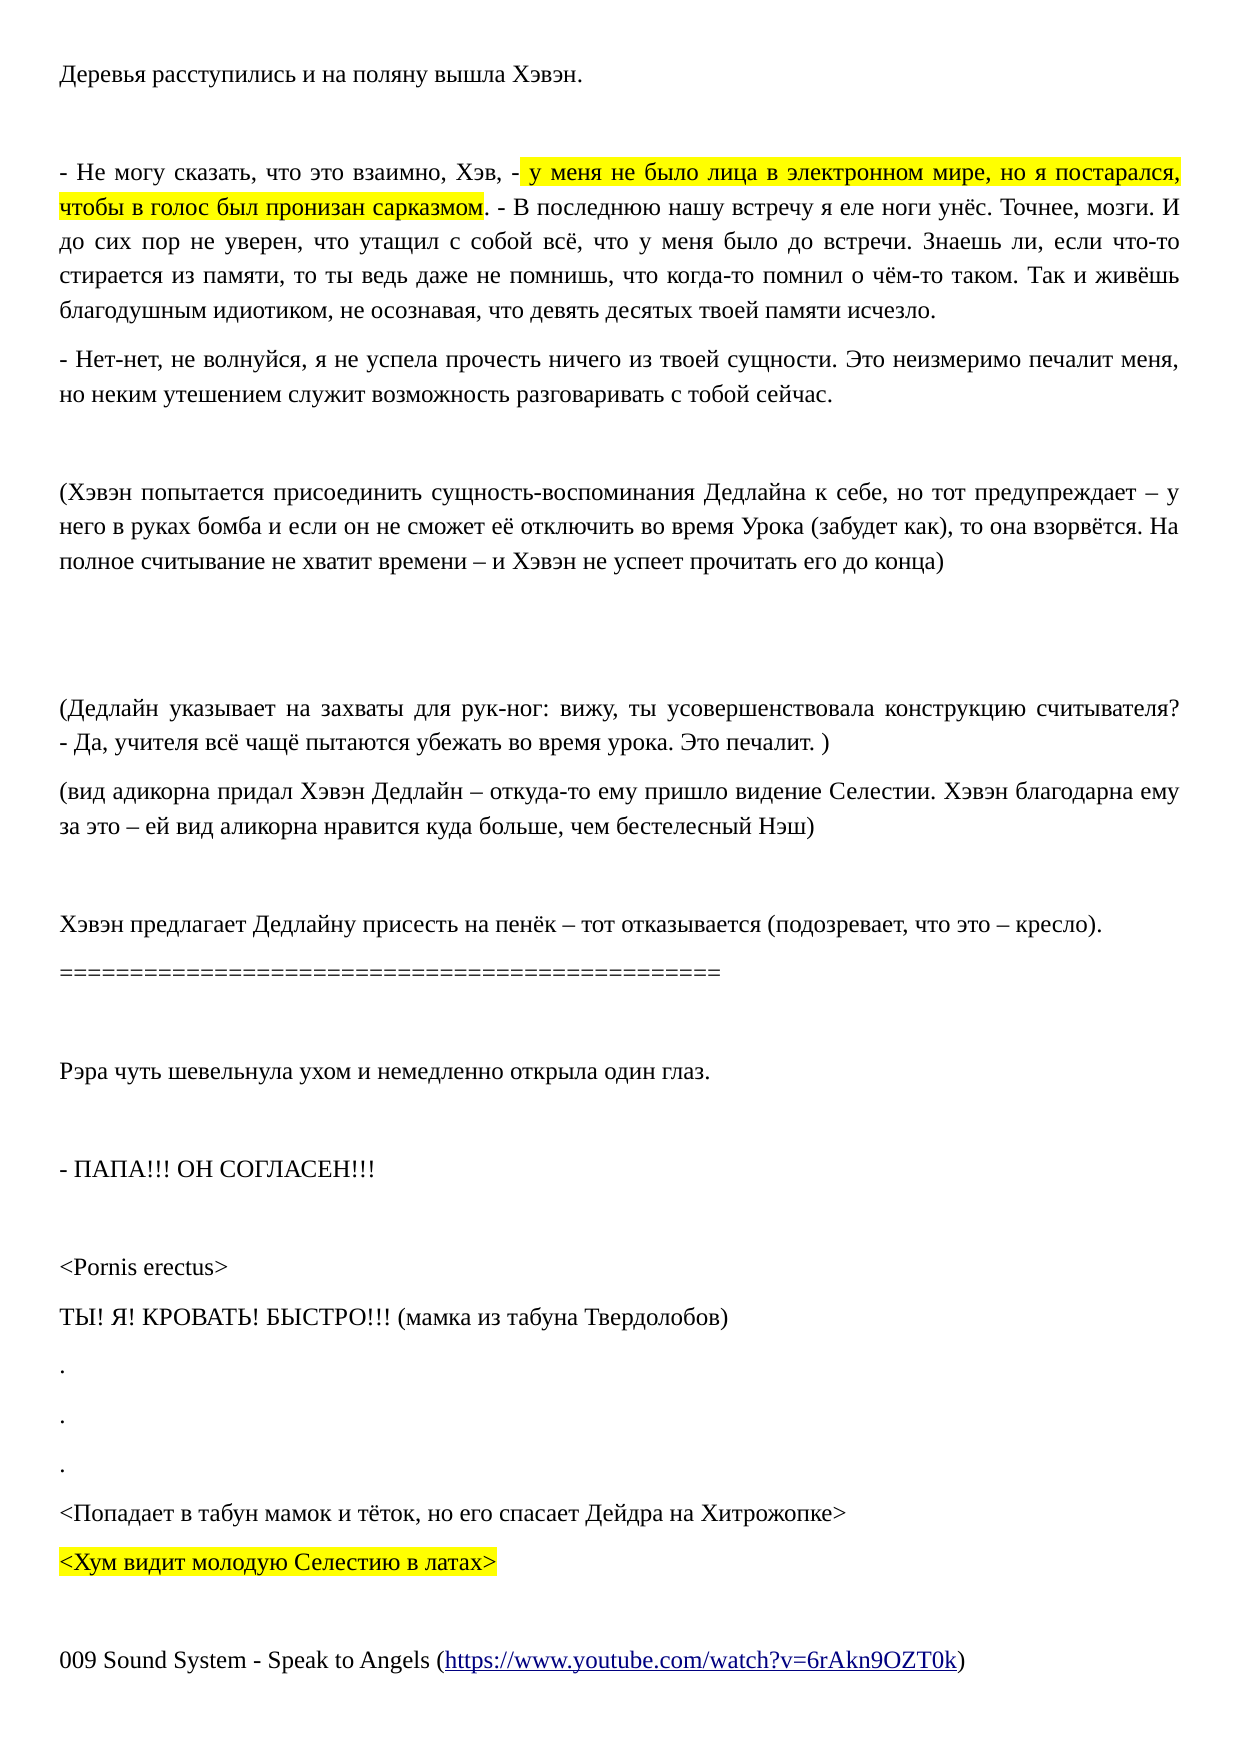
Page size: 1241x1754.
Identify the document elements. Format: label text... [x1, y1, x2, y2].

text Деревья расступились и на поляну вышла Хэвэн. [59, 59, 1181, 88]
text . [59, 1449, 1181, 1477]
text Рэра чуть шевельнула ухом и немедленно открыла один глаз. [59, 1056, 1181, 1085]
text (Дедлайн указывает на захваты для рук-ног: вижу, ты усовершенствовала конструкцию считывателя? - Да, учителя всё чащё пытаются убежать во время урока. Это печалит. ) [59, 693, 1181, 756]
text (вид адикорна придал Хэвэн Дедлайн – откуда-то ему пришло видение Селестии. Хэвэн благодарна ему за это – ей вид аликорна нравится куда больше, чем бестелесный Нэш) [59, 776, 1181, 840]
text - Не могу сказать, что это взаимно, Хэв, - у меня не было лица в электронном мире, но я постарался, чтобы в голос был пронизан сарказмом. - В последнюю нашу встречу я еле ноги унёс. Точнее, мозги. И до сих пор не уверен, что утащил с собой всё, что у меня было до встречи. Знаешь ли, если что-то стирается из памяти, то ты ведь даже не помнишь, что когда-то помнил о чём-то таком. Так и живёшь благодушным идиотиком, не осознавая, что девять десятых твоей памяти исчезло. [59, 157, 1181, 324]
text - ПАПА!!! ОН СОГЛАСЕН!!! [59, 1154, 1181, 1183]
text 009 Sound System - Speak to Angels (https://www.youtube.com/watch?v=6rAkn9OZT0k) [59, 1645, 1181, 1674]
text ТЫ! Я! КРОВАТЬ! БЫСТРО!!! (мамка из табуна Твердолобов) [59, 1302, 1181, 1330]
text <Pornis erectus> [59, 1252, 1181, 1281]
text <Хум видит молодую Селестию в латах> [59, 1547, 1181, 1576]
text <Попадает в табун мамок и тёток, но его спасает Дейдра на Хитрожопке> [59, 1498, 1181, 1527]
text =============================================== [59, 958, 1181, 987]
text . [59, 1351, 1181, 1379]
text - Нет-нет, не волнуйся, я не успела прочесть ничего из твоей сущности. Это неизмеримо печалит меня, но неким утешением служит возможность разговаривать с тобой сейчас. [59, 344, 1181, 407]
text . [59, 1400, 1181, 1428]
text (Хэвэн попытается присоединить сущность-воспоминания Дедлайна к себе, но тот предупреждает – у него в руках бомба и если он не сможет её отключить во время Урока (забудет как), то она взорвётся. На полное считывание не хватит времени – и Хэвэн не успеет прочитать его до конца) [59, 477, 1181, 574]
text Хэвэн предлагает Дедлайну присесть на пенёк – тот отказывается (подозревает, что это – кресло). [59, 909, 1181, 938]
